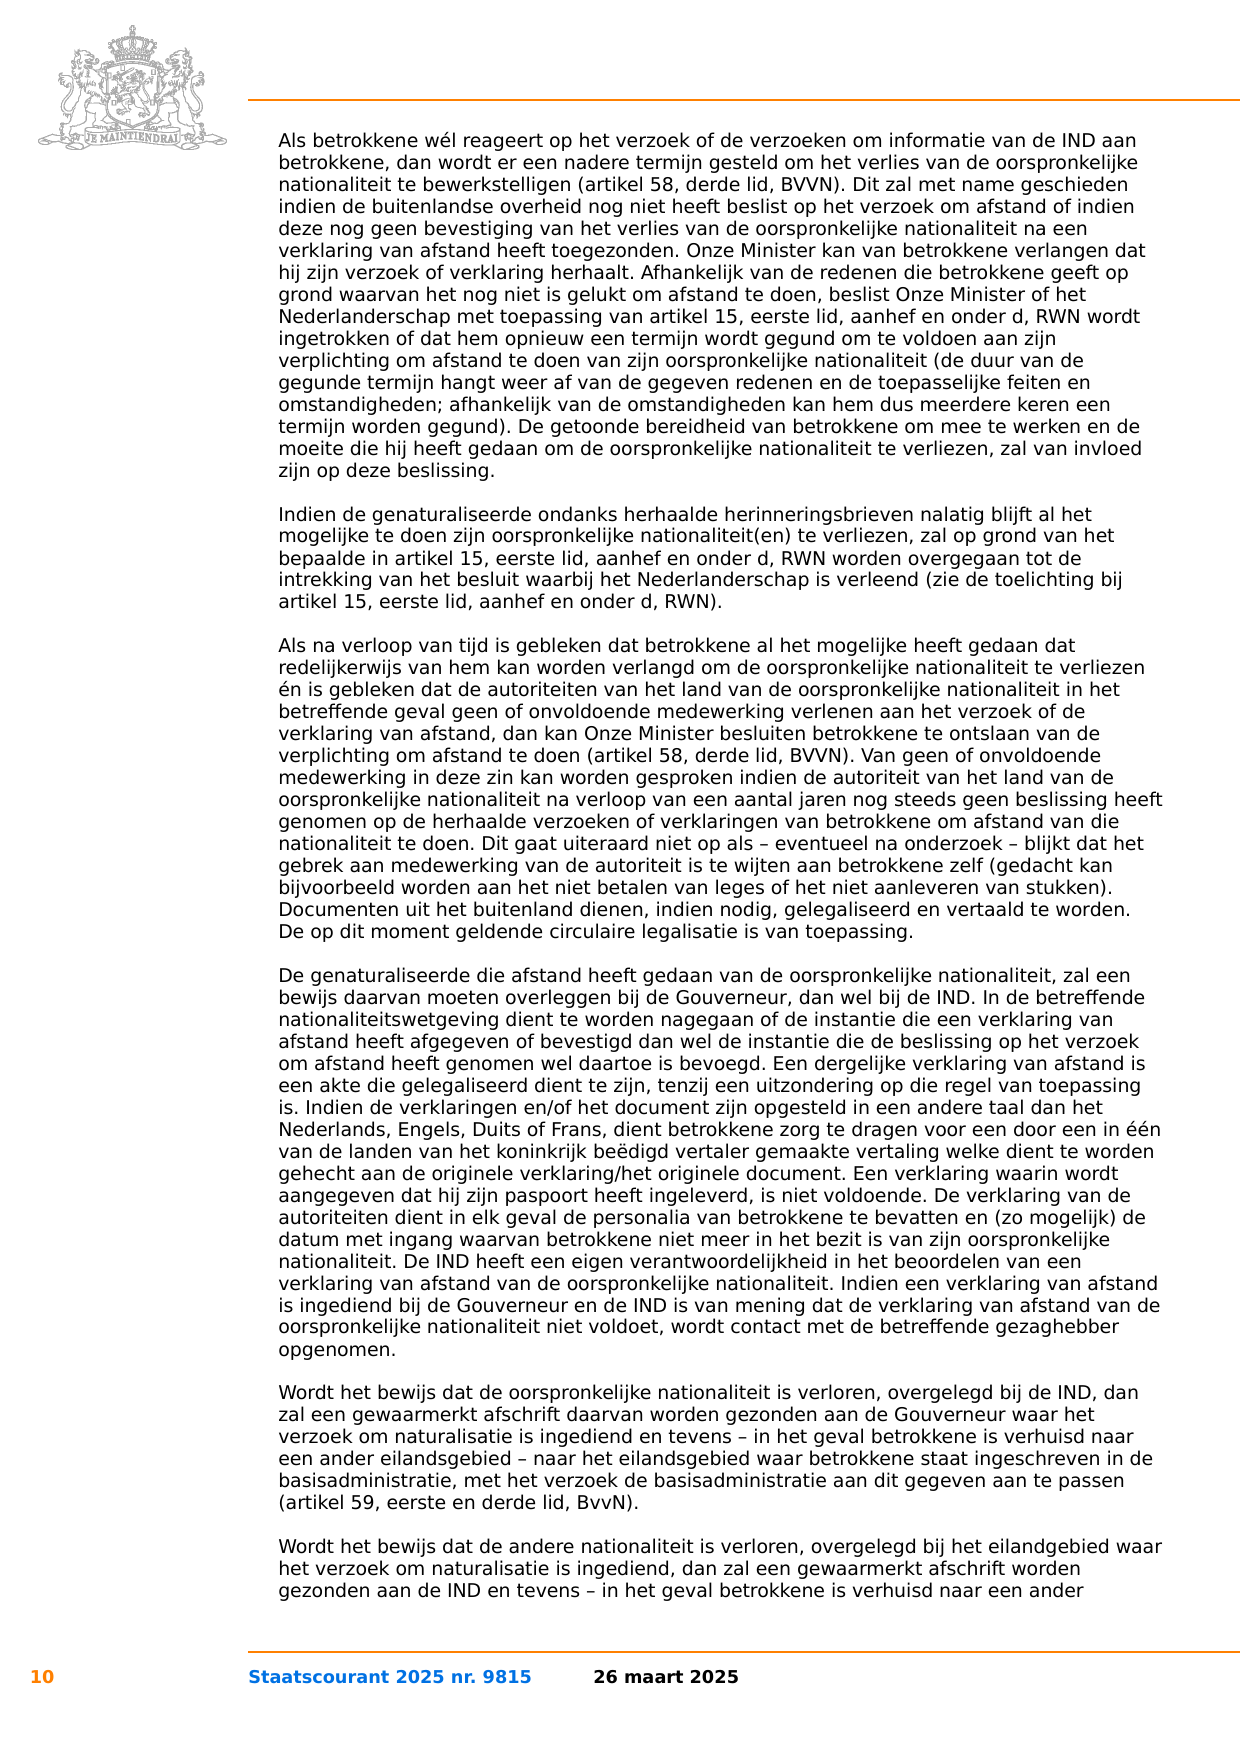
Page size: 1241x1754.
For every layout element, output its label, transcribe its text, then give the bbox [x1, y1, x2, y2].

text Wordt het bewijs dat de oorspronkelijke nationaliteit is verloren, overgelegd bij de IND, dan zal een gewaarmerkt afschrift daarvan worden gezonden aan de Gouverneur waar het verzoek om naturalisatie is ingediend en tevens – in het geval betrokkene is verhuisd naar een ander eilandsgebied – naar het eilandsgebied waar betrokkene staat ingeschreven in de basisadministratie, met het verzoek de basisadministratie aan dit gegeven aan te passen (artikel 59, eerste en derde lid, BvvN). [278, 1382, 1163, 1514]
text Als na verloop van tijd is gebleken dat betrokkene al het mogelijke heeft gedaan dat redelijkerwijs van hem kan worden verlangd om de oorspronkelijke nationaliteit te verliezen én is gebleken dat de autoriteiten van het land van de oorspronkelijke nationaliteit in het betreffende geval geen of onvoldoende medewerking verlenen aan het verzoek of de verklaring van afstand, dan kan Onze Minister besluiten betrokkene te ontslaan van de verplichting om afstand te doen (artikel 58, derde lid, BVVN). Van geen of onvoldoende medewerking in deze zin kan worden gesproken indien de autoriteit van het land van de oorspronkelijke nationaliteit na verloop van een aantal jaren nog steeds geen beslissing heeft genomen op de herhaalde verzoeken of verklaringen van betrokkene om afstand van die nationaliteit te doen. Dit gaat uiteraard niet op als – eventueel na onderzoek – blijkt dat het gebrek aan medewerking van de autoriteit is te wijten aan betrokkene zelf (gedacht kan bijvoorbeeld worden aan het niet betalen van leges of het niet aanleveren van stukken). [278, 635, 1163, 899]
text Indien de genaturaliseerde ondanks herhaalde herinneringsbrieven nalatig blijft al het mogelijke te doen zijn oorspronkelijke nationaliteit(en) te verliezen, zal op grond van het bepaalde in artikel 15, eerste lid, aanhef en onder d, RWN worden overgegaan tot de intrekking van het besluit waarbij het Nederlanderschap is verleend (zie de toelichting bij artikel 15, eerste lid, aanhef en onder d, RWN). [278, 503, 1163, 613]
text De genaturaliseerde die afstand heeft gedaan van de oorspronkelijke nationaliteit, zal een bewijs daarvan moeten overleggen bij de Gouverneur, dan wel bij de IND. In de betreffende nationaliteitswetgeving dient te worden nagegaan of de instantie die een verklaring van afstand heeft afgegeven of bevestigd dan wel de instantie die de beslissing op het verzoek om afstand heeft genomen wel daartoe is bevoegd. Een dergelijke verklaring van afstand is een akte die gelegaliseerd dient te zijn, tenzij een uitzondering op die regel van toepassing is. Indien de verklaringen en/of het document zijn opgesteld in een andere taal dan het Nederlands, Engels, Duits of Frans, dient betrokkene zorg te dragen voor een door een in één van de landen van het koninkrijk beëdigd vertaler gemaakte vertaling welke dient te worden gehecht aan de originele verklaring/het originele document. Een verklaring waarin wordt aangegeven dat hij zijn paspoort heeft ingeleverd, is niet voldoende. De verklaring van de autoriteiten dient in elk geval de personalia van betrokkene te bevatten en (zo mogelijk) de datum met ingang waarvan betrokkene niet meer in het bezit is van zijn oorspronkelijke nationaliteit. De IND heeft een eigen verantwoordelijkheid in het beoordelen van een verklaring van afstand van de oorspronkelijke nationaliteit. Indien een verklaring van afstand is ingediend bij de Gouverneur en de IND is van mening dat de verklaring van afstand van de oorspronkelijke nationaliteit niet voldoet, wordt contact met de betreffende gezaghebber opgenomen. [278, 965, 1163, 1360]
picture [38, 25, 227, 150]
text Documenten uit het buitenland dienen, indien nodig, gelegaliseerd en vertaald te worden. De op dit moment geldende circulaire legalisatie is van toepassing. [278, 899, 1163, 943]
text Als betrokkene wél reageert op het verzoek of de verzoeken om informatie van de IND aan betrokkene, dan wordt er een nadere termijn gesteld om het verlies van de oorspronkelijke nationaliteit te bewerkstelligen (artikel 58, derde lid, BVVN). Dit zal met name geschieden indien de buitenlandse overheid nog niet heeft beslist op het verzoek om afstand of indien deze nog geen bevestiging van het verlies van de oorspronkelijke nationaliteit na een verklaring van afstand heeft toegezonden. Onze Minister kan van betrokkene verlangen dat hij zijn verzoek of verklaring herhaalt. Afhankelijk van de redenen die betrokkene geeft op grond waarvan het nog niet is gelukt om afstand te doen, beslist Onze Minister of het Nederlanderschap met toepassing van artikel 15, eerste lid, aanhef en onder d, RWN wordt ingetrokken of dat hem opnieuw een termijn wordt gegund om te voldoen aan zijn verplichting om afstand te doen van zijn oorspronkelijke nationaliteit (de duur van de gegunde termijn hangt weer af van de gegeven redenen en de toepasselijke feiten en omstandigheden; afhankelijk van de omstandigheden kan hem dus meerdere keren een termijn worden gegund). De getoonde bereidheid van betrokkene om mee te werken en de moeite die hij heeft gedaan om de oorspronkelijke nationaliteit te verliezen, zal van invloed zijn op deze beslissing. [278, 130, 1163, 482]
text Wordt het bewijs dat de andere nationaliteit is verloren, overgelegd bij het eilandgebied waar het verzoek om naturalisatie is ingediend, dan zal een gewaarmerkt afschrift worden gezonden aan de IND en tevens – in het geval betrokkene is verhuisd naar een ander [278, 1536, 1163, 1602]
